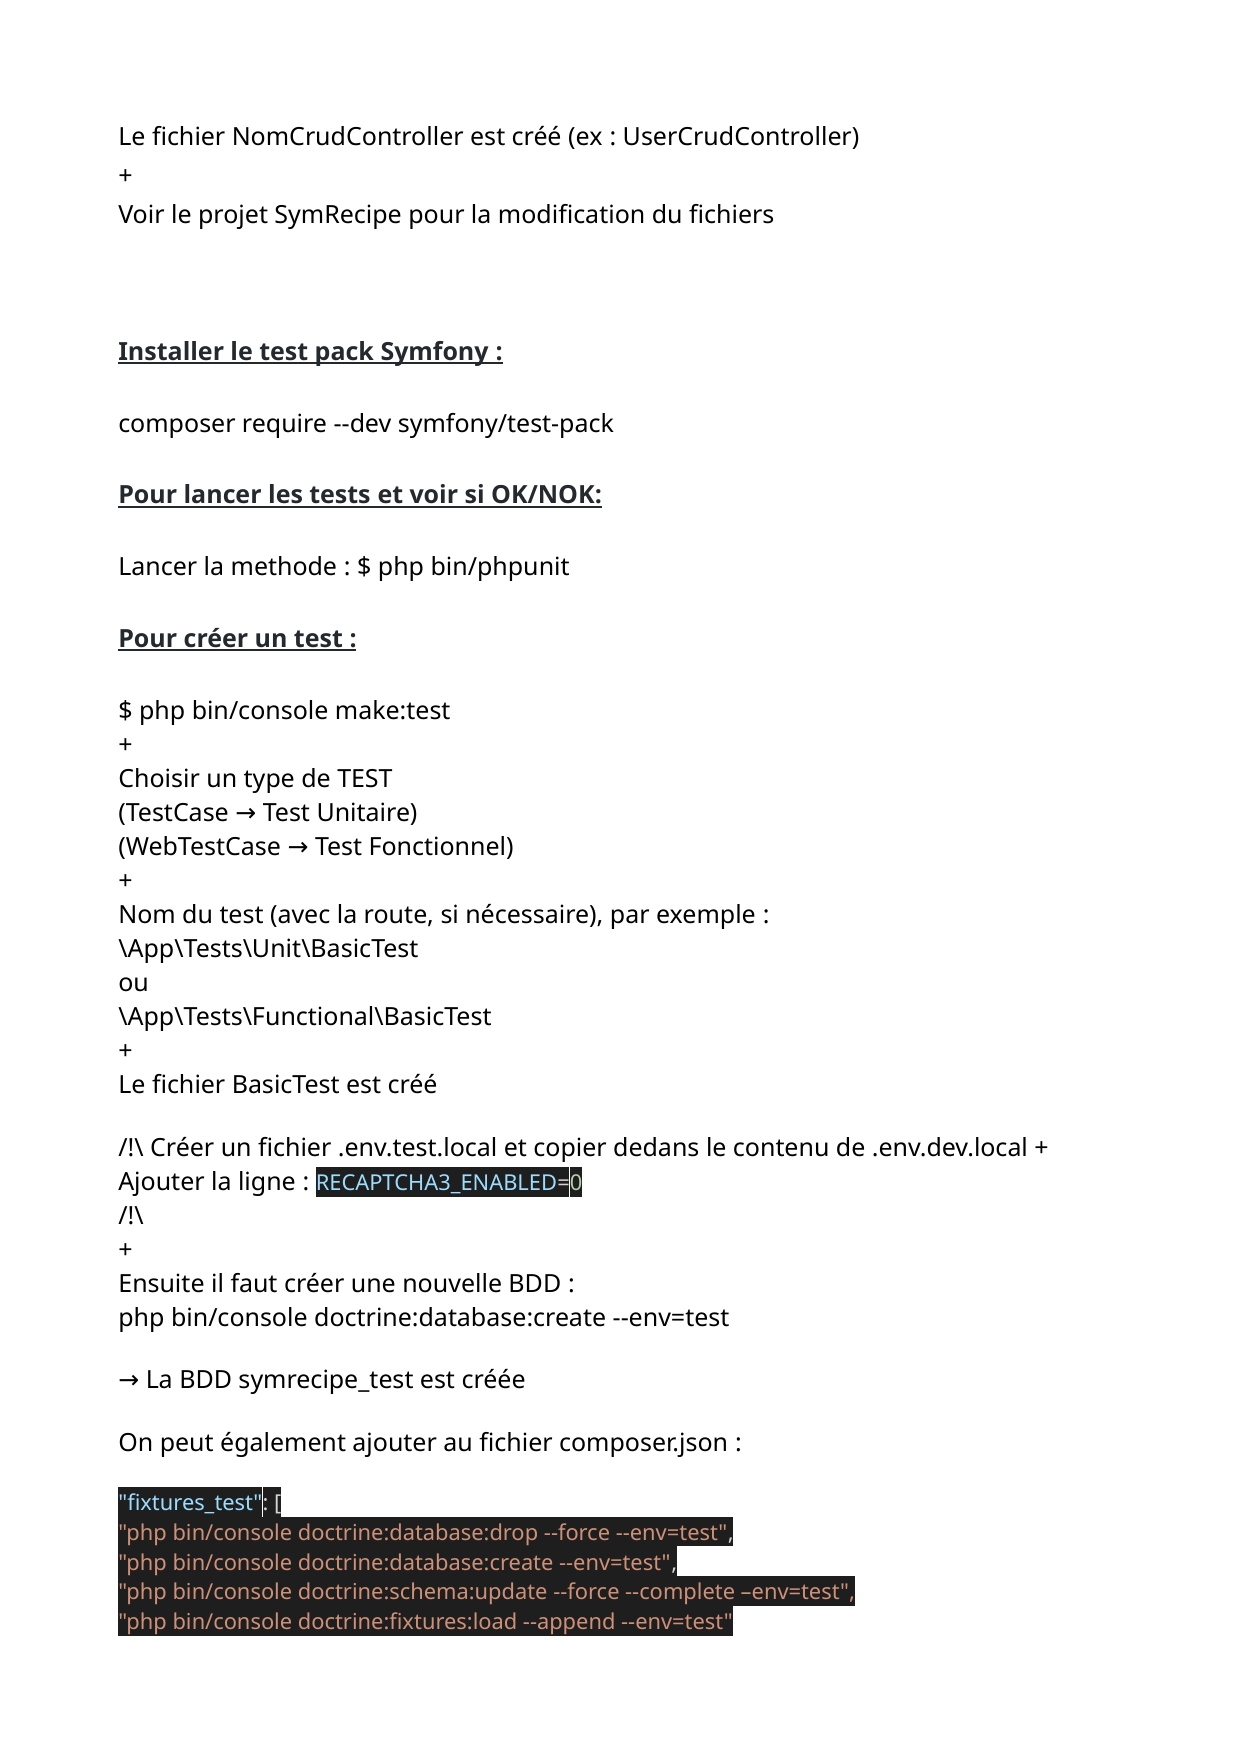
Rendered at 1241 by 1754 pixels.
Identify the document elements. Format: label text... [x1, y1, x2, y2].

text ou [118, 965, 1122, 999]
text + [118, 863, 1122, 897]
text /!\ Créer un fichier .env.test.local et copier dedans le contenu de .env.dev.local + Ajouter la ligne : RECAPTCHA3_ENABLED=0 [118, 1129, 1122, 1197]
text /!\ [118, 1197, 1122, 1232]
text $ php bin/console make:test [118, 692, 1122, 726]
text + [118, 157, 1122, 191]
text \App\Tests\Functional\BasicTest [118, 999, 1122, 1033]
text Le fichier NomCrudController est créé (ex : UserCrudController) [118, 118, 1122, 152]
text → La BDD symrecipe_test est créée [118, 1362, 1122, 1396]
text (TestCase → Test Unitaire) [118, 794, 1122, 828]
text Pour lancer les tests et voir si OK/NOK: [118, 477, 1122, 511]
text Voir le projet SymRecipe pour la modification du fichiers [118, 196, 1122, 231]
text Lancer la methode : $ php bin/phpunit [118, 549, 1122, 583]
text Nom du test (avec la route, si nécessaire), par exemple : [118, 897, 1122, 931]
text On peut également ajouter au fichier composer.json : [118, 1424, 1122, 1458]
text \App\Tests\Unit\BasicTest [118, 931, 1122, 965]
text "php bin/console doctrine:fixtures:load --append --env=test" [118, 1606, 1122, 1636]
text "fixtures_test": [ [118, 1487, 1122, 1517]
text + [118, 1033, 1122, 1067]
text "php bin/console doctrine:schema:update --force --complete –env=test", [118, 1576, 1122, 1606]
text Pour créer un test : [118, 621, 1122, 654]
text + [118, 726, 1122, 760]
text php bin/console doctrine:database:create --env=test [118, 1300, 1122, 1334]
text (WebTestCase → Test Fonctionnel) [118, 828, 1122, 863]
text Ensuite il faut créer une nouvelle BDD : [118, 1266, 1122, 1300]
text Le fichier BasicTest est créé [118, 1067, 1122, 1101]
text "php bin/console doctrine:database:create --env=test", [118, 1546, 1122, 1576]
text Choisir un type de TEST [118, 760, 1122, 794]
text + [118, 1232, 1122, 1266]
text Installer le test pack Symfony : [118, 333, 1122, 367]
text "php bin/console doctrine:database:drop --force --env=test", [118, 1517, 1122, 1546]
text composer require --dev symfony/test-pack [118, 405, 1122, 439]
